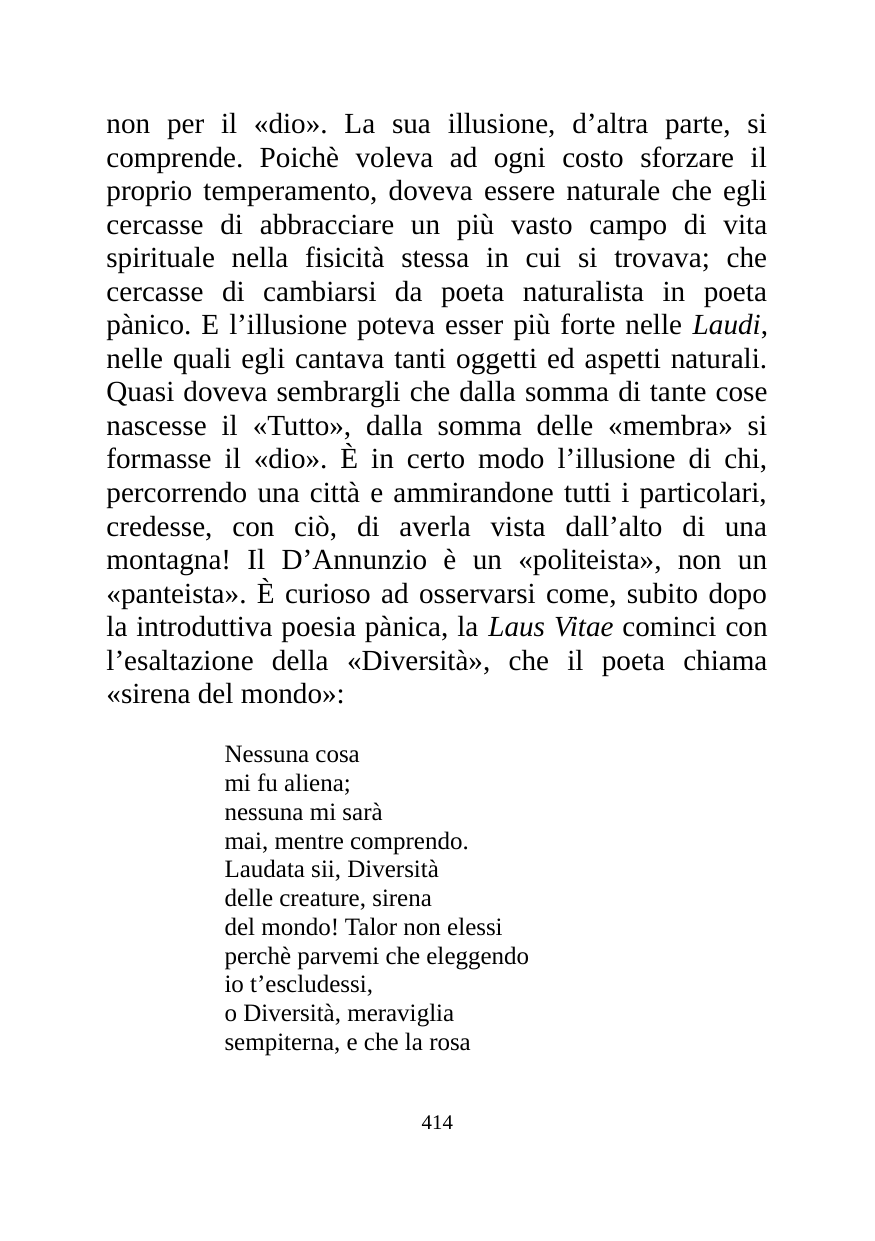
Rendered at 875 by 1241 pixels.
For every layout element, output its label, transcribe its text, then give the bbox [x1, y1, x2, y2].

text non per il «dio». La sua illusione, d’altra parte, si comprende. Poichè voleva ad ogni costo sforzare il proprio temperamento, doveva essere naturale che egli cercasse di abbracciare un più vasto campo di vita spirituale nella fisicità stessa in cui si trovava; che cercasse di cambiarsi da poeta naturalista in poeta pànico. E l’illusione poteva esser più forte nelle Laudi, nelle quali egli cantava tanti oggetti ed aspetti naturali. Quasi doveva sembrargli che dalla somma di tante cose nascesse il «Tutto», dalla somma delle «membra» si formasse il «dio». È in certo modo l’illusione di chi, percorrendo una città e ammirandone tutti i particolari, credesse, con ciò, di averla vista dall’alto di una montagna! Il D’Annunzio è un «politeista», non un «panteista». È curioso ad osservarsi come, subito dopo la introduttiva poesia pànica, la Laus Vitae cominci con l’esaltazione della «Diversità», che il poeta chiama «sirena del mondo»: [106, 106, 768, 710]
text Nessuna cosa mi fu aliena; nessuna mi sarà mai, mentre comprendo. Laudata sii, Diversità delle creature, sirena del mondo! Talor non elessi perchè parvemi che eleggendo io t’escludessi, o Diversità, meraviglia sempiterna, e che la rosa [224, 739, 768, 1056]
